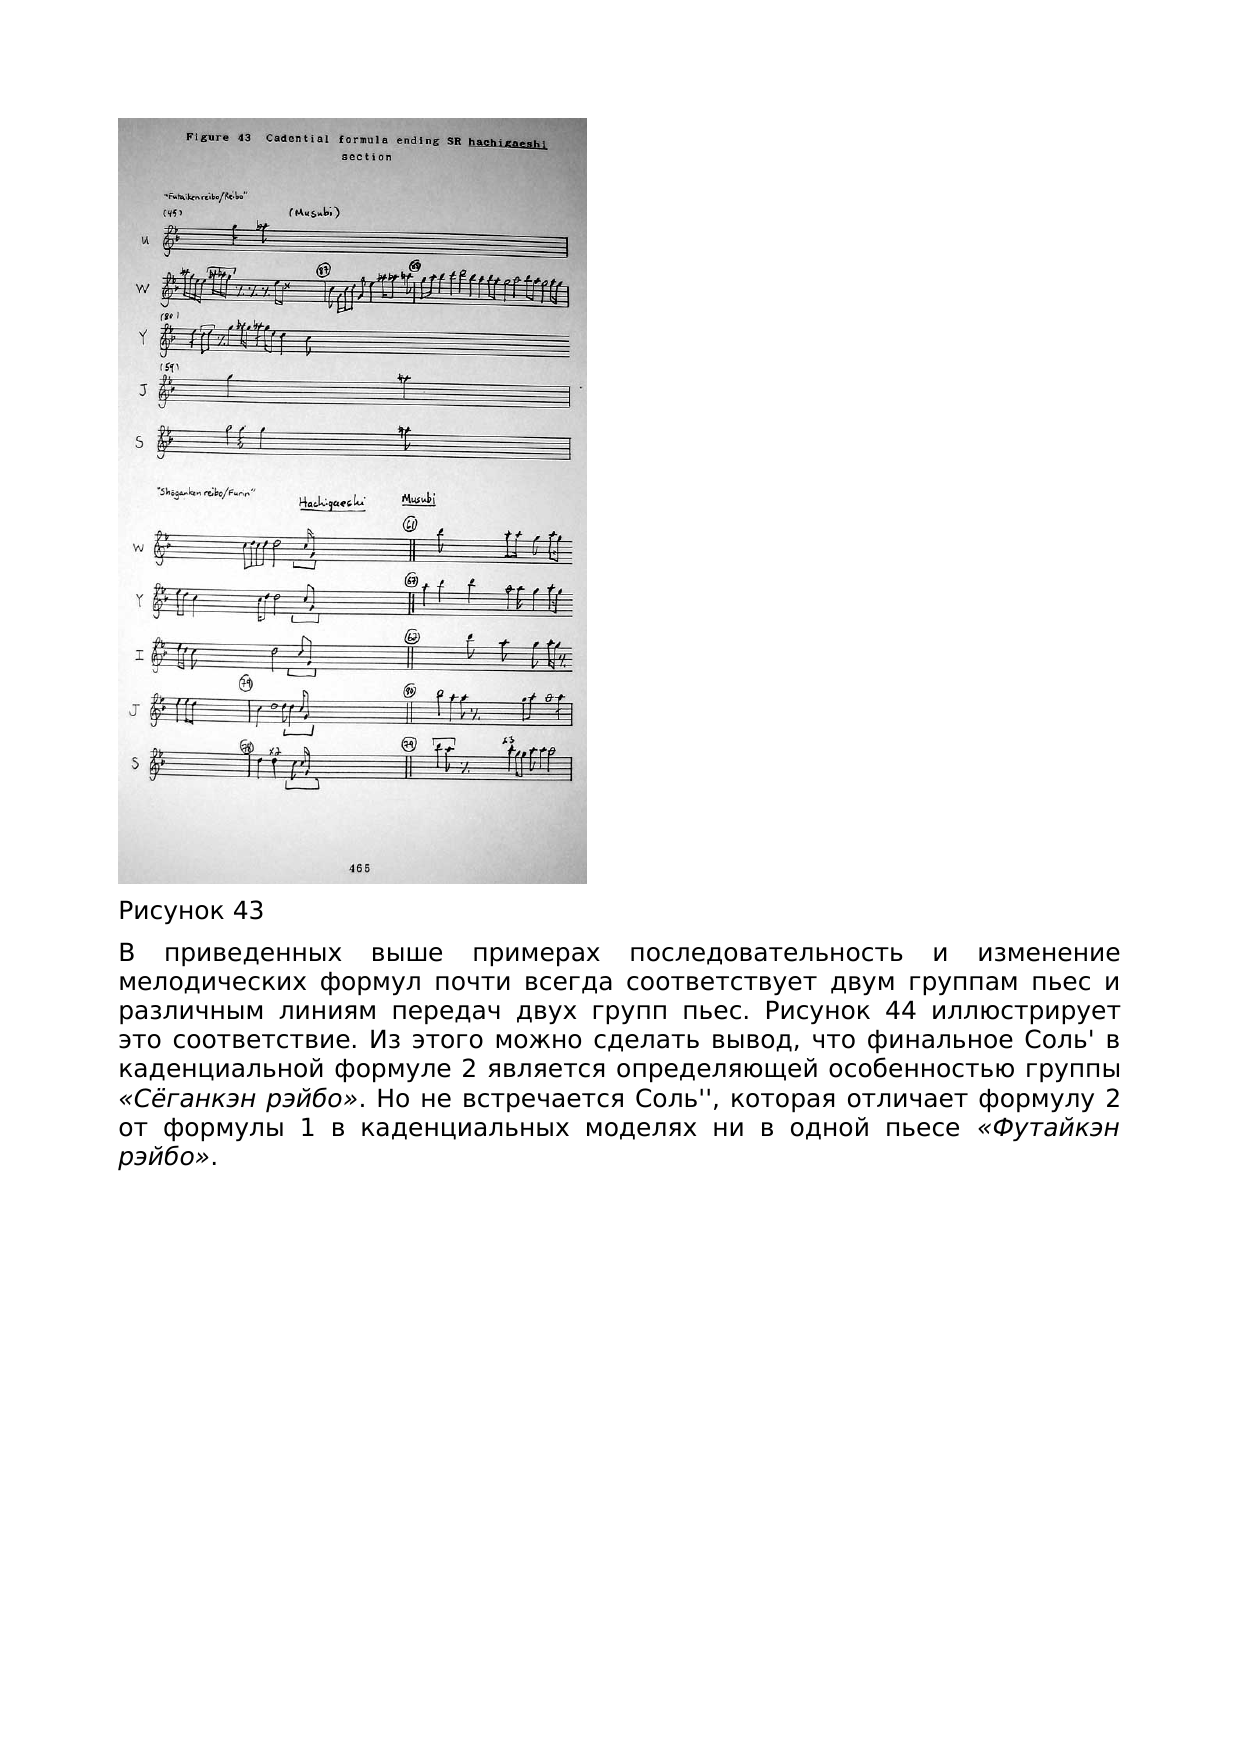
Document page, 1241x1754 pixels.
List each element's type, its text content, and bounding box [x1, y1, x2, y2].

text Рисунок 43 [118, 896, 1122, 925]
text В приведенных выше примерах последовательность и изменение мелодических формул почти всегда соответствует двум группам пьес и различным линиям передач двух групп пьес. Рисунок 44 иллюстрирует это соответствие. Из этого можно сделать вывод, что финальное Соль' в каденциальной формуле 2 является определяющей особенностью группы «Сёганкэн рэйбо». Но не встречается Соль'', которая отличает формулу 2 от формулы 1 в каденциальных моделях ни в одной пьесе «Футайкэн рэйбо». [118, 938, 1122, 1171]
picture [118, 118, 587, 884]
